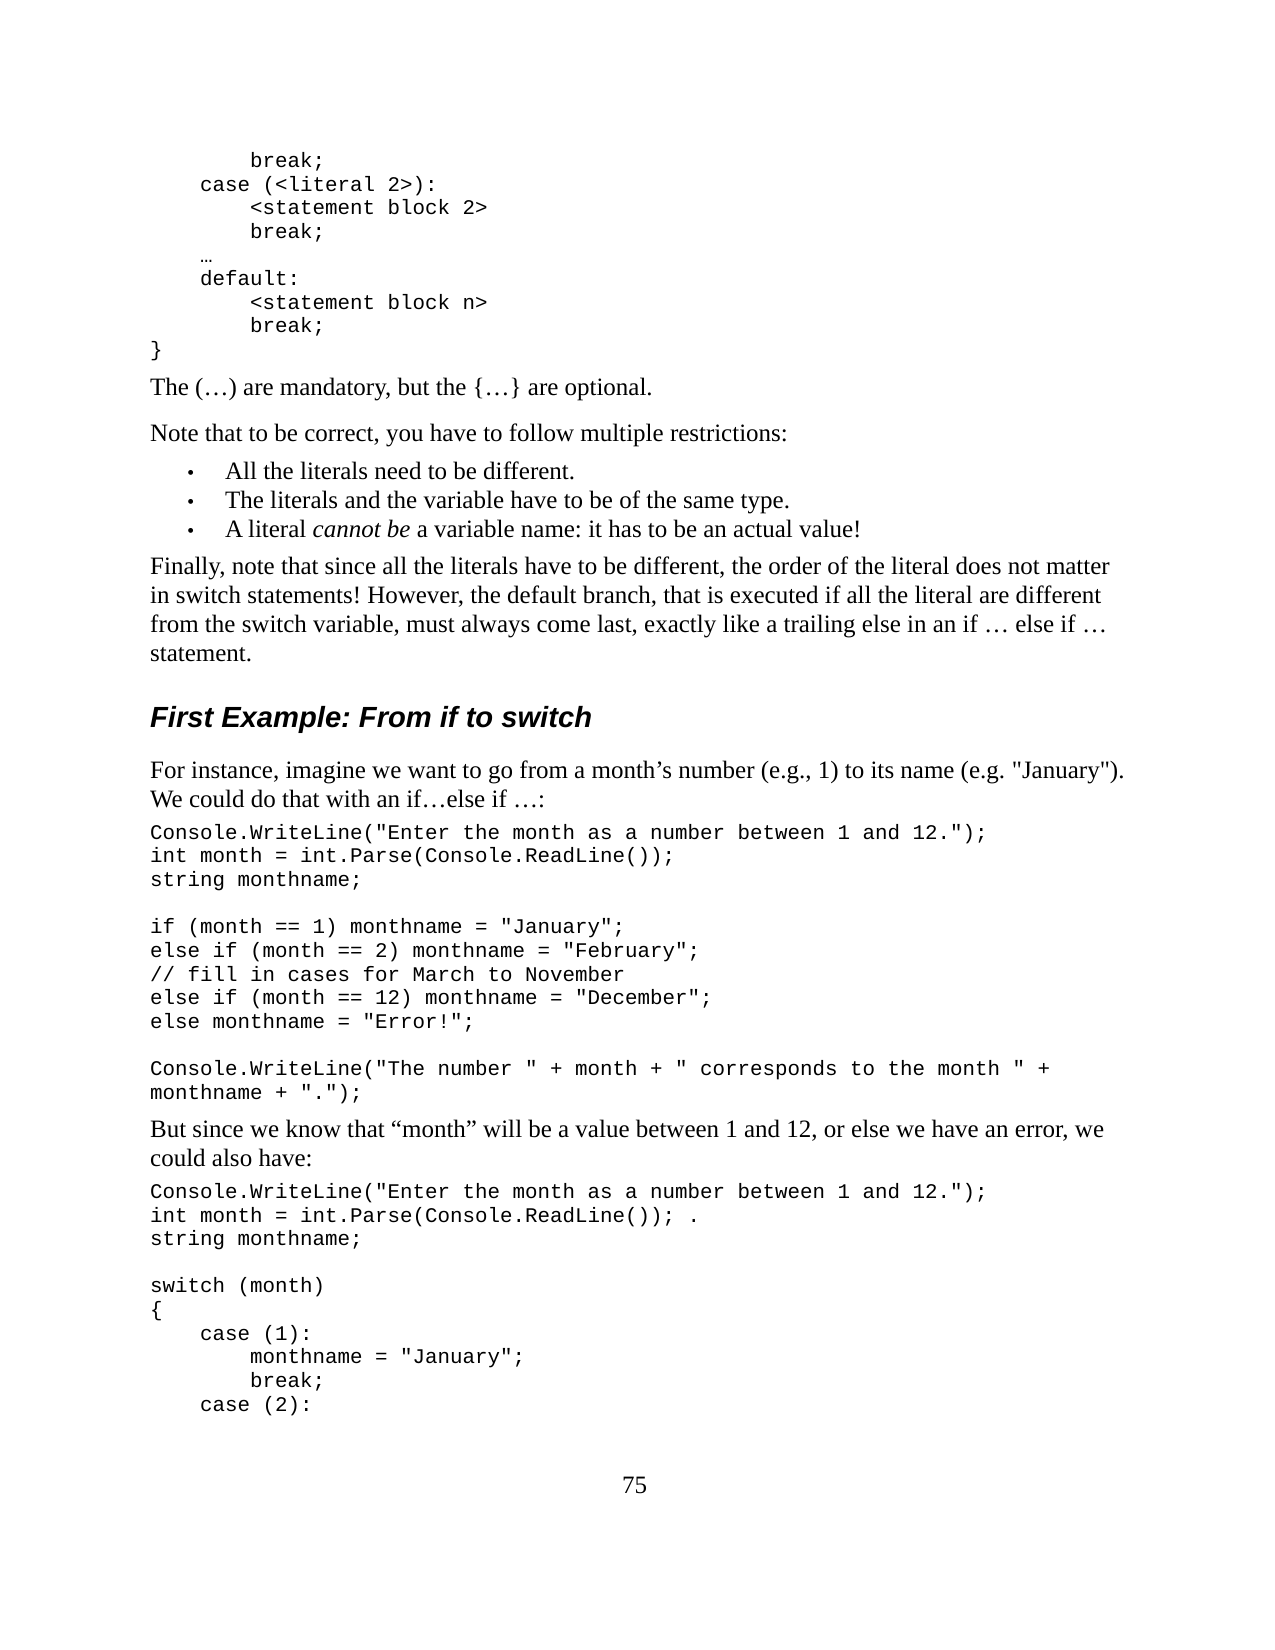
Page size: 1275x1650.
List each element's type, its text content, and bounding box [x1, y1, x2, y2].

subtitle First Example: From if to switch [150, 700, 1125, 734]
text int month = int.Parse(Console.ReadLine()); . [150, 1204, 1125, 1228]
text default: [150, 268, 1125, 292]
text Console.WriteLine("The number " + month + " corresponds to the month " + monthname + "."); [150, 1058, 1125, 1106]
text break; [150, 316, 1125, 339]
text Console.WriteLine("Enter the month as a number between 1 and 12."); [150, 822, 1125, 845]
list The literals and the variable have to be of the same type. [187, 485, 1125, 514]
text break; [150, 1370, 1125, 1394]
text // fill in cases for March to November [150, 964, 1125, 987]
text <statement block n> [150, 292, 1125, 316]
text break; [150, 221, 1125, 244]
text … [150, 244, 1125, 268]
text case (1): [150, 1323, 1125, 1346]
text break; [150, 150, 1125, 174]
text if (month == 1) monthname = "January"; [150, 916, 1125, 940]
text Note that to be correct, you have to follow multiple restrictions: [150, 418, 1125, 447]
text string monthname; [150, 869, 1125, 893]
list All the literals need to be different. [187, 456, 1125, 485]
list A literal cannot be a variable name: it has to be an actual value! [187, 514, 1125, 542]
text { [150, 1299, 1125, 1323]
text monthname = "January"; [150, 1346, 1125, 1370]
text <statement block 2> [150, 197, 1125, 221]
text else if (month == 2) monthname = "February"; [150, 940, 1125, 964]
text string monthname; [150, 1228, 1125, 1252]
text The (…) are mandatory, but the {…} are optional. [150, 372, 1125, 401]
text Finally, note that since all the literals have to be different, the order of the literal does not matter in switch statements! However, the default branch, that is executed if all the literal are different from the switch variable, must always come last, exactly like a trailing else in an if … else if … statement. [150, 551, 1125, 666]
text But since we know that “month” will be a value between 1 and 12, or else we have an error, we could also have: [150, 1114, 1125, 1172]
text else if (month == 12) monthname = "December"; [150, 987, 1125, 1011]
text else monthname = "Error!"; [150, 1011, 1125, 1034]
text case (2): [150, 1394, 1125, 1417]
text switch (month) [150, 1276, 1125, 1299]
text For instance, imagine we want to go from a month’s number (e.g., 1) to its name (e.g. "January"). We could do that with an if…else if …: [150, 755, 1125, 813]
text Console.WriteLine("Enter the month as a number between 1 and 12."); [150, 1181, 1125, 1204]
text } [150, 339, 1125, 363]
text int month = int.Parse(Console.ReadLine()); [150, 845, 1125, 869]
text case (<literal 2>): [150, 174, 1125, 197]
